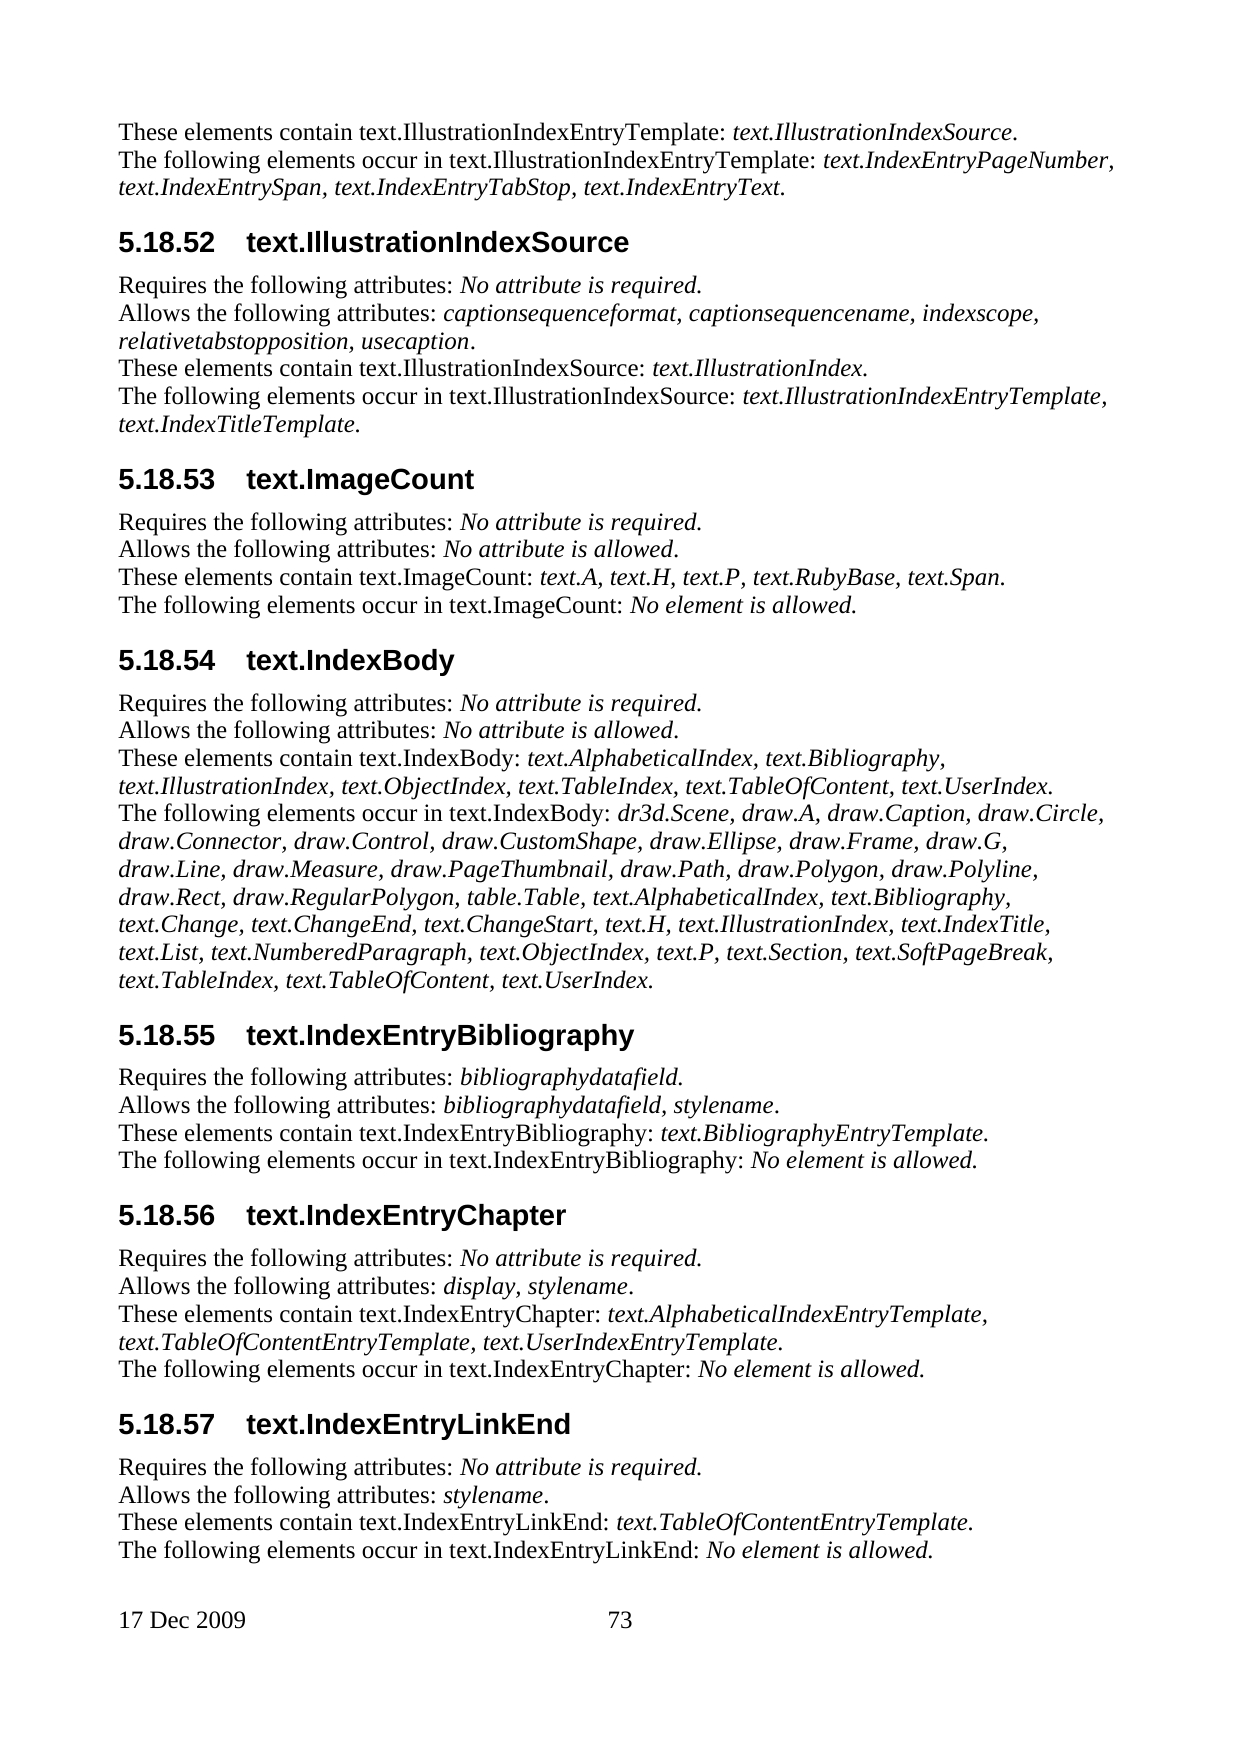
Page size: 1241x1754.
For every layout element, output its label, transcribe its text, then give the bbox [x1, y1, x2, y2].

subtitle text.IndexEntryLinkEnd [118, 1408, 1122, 1441]
text Allows the following attributes: bibliographydatafield, stylename. [118, 1091, 1122, 1119]
subtitle text.IndexEntryBibliography [118, 1018, 1122, 1051]
subtitle text.IndexBody [118, 643, 1122, 676]
subtitle text.ImageCount [118, 463, 1122, 495]
text Requires the following attributes: No attribute is required. [118, 1453, 1122, 1481]
text These elements contain text.IndexBody: text.AlphabeticalIndex, text.Bibliography, text.IllustrationIndex, text.ObjectIndex, text.TableIndex, text.TableOfContent, text.UserIndex. [118, 744, 1122, 799]
text Requires the following attributes: No attribute is required. [118, 1244, 1122, 1272]
subtitle text.IllustrationIndexSource [118, 226, 1122, 259]
text These elements contain text.IndexEntryBibliography: text.BibliographyEntryTemplate. [118, 1119, 1122, 1147]
text Allows the following attributes: display, stylename. [118, 1272, 1122, 1300]
text Allows the following attributes: No attribute is allowed. [118, 716, 1122, 744]
text The following elements occur in text.IndexEntryChapter: No element is allowed. [118, 1355, 1122, 1383]
text These elements contain text.IndexEntryChapter: text.AlphabeticalIndexEntryTemplate, text.TableOfContentEntryTemplate, text.UserIndexEntryTemplate. [118, 1300, 1122, 1355]
text Allows the following attributes: captionsequenceformat, captionsequencename, indexscope, relativetabstopposition, usecaption. [118, 299, 1122, 354]
text These elements contain text.IllustrationIndexEntryTemplate: text.IllustrationIndexSource. [118, 118, 1122, 146]
text These elements contain text.IllustrationIndexSource: text.IllustrationIndex. [118, 354, 1122, 382]
text Requires the following attributes: bibliographydatafield. [118, 1063, 1122, 1091]
text Requires the following attributes: No attribute is required. [118, 271, 1122, 299]
subtitle text.IndexEntryChapter [118, 1199, 1122, 1232]
text The following elements occur in text.ImageCount: No element is allowed. [118, 591, 1122, 618]
text These elements contain text.IndexEntryLinkEnd: text.TableOfContentEntryTemplate. [118, 1508, 1122, 1536]
text The following elements occur in text.IllustrationIndexEntryTemplate: text.IndexEntryPageNumber, text.IndexEntrySpan, text.IndexEntryTabStop, text.IndexEntryText. [118, 146, 1122, 201]
text The following elements occur in text.IllustrationIndexSource: text.IllustrationIndexEntryTemplate, text.IndexTitleTemplate. [118, 382, 1122, 438]
text These elements contain text.ImageCount: text.A, text.H, text.P, text.RubyBase, text.Span. [118, 563, 1122, 591]
text Allows the following attributes: No attribute is allowed. [118, 535, 1122, 563]
text Requires the following attributes: No attribute is required. [118, 689, 1122, 716]
text The following elements occur in text.IndexBody: dr3d.Scene, draw.A, draw.Caption, draw.Circle, draw.Connector, draw.Control, draw.CustomShape, draw.Ellipse, draw.Frame, draw.G, draw.Line, draw.Measure, draw.PageThumbnail, draw.Path, draw.Polygon, draw.Polyline, draw.Rect, draw.RegularPolygon, table.Table, text.AlphabeticalIndex, text.Bibliography, text.Change, text.ChangeEnd, text.ChangeStart, text.H, text.IllustrationIndex, text.IndexTitle, text.List, text.NumberedParagraph, text.ObjectIndex, text.P, text.Section, text.SoftPageBreak, text.TableIndex, text.TableOfContent, text.UserIndex. [118, 799, 1122, 993]
text Requires the following attributes: No attribute is required. [118, 508, 1122, 535]
text The following elements occur in text.IndexEntryBibliography: No element is allowed. [118, 1147, 1122, 1174]
text Allows the following attributes: stylename. [118, 1481, 1122, 1508]
text The following elements occur in text.IndexEntryLinkEnd: No element is allowed. [118, 1536, 1122, 1564]
